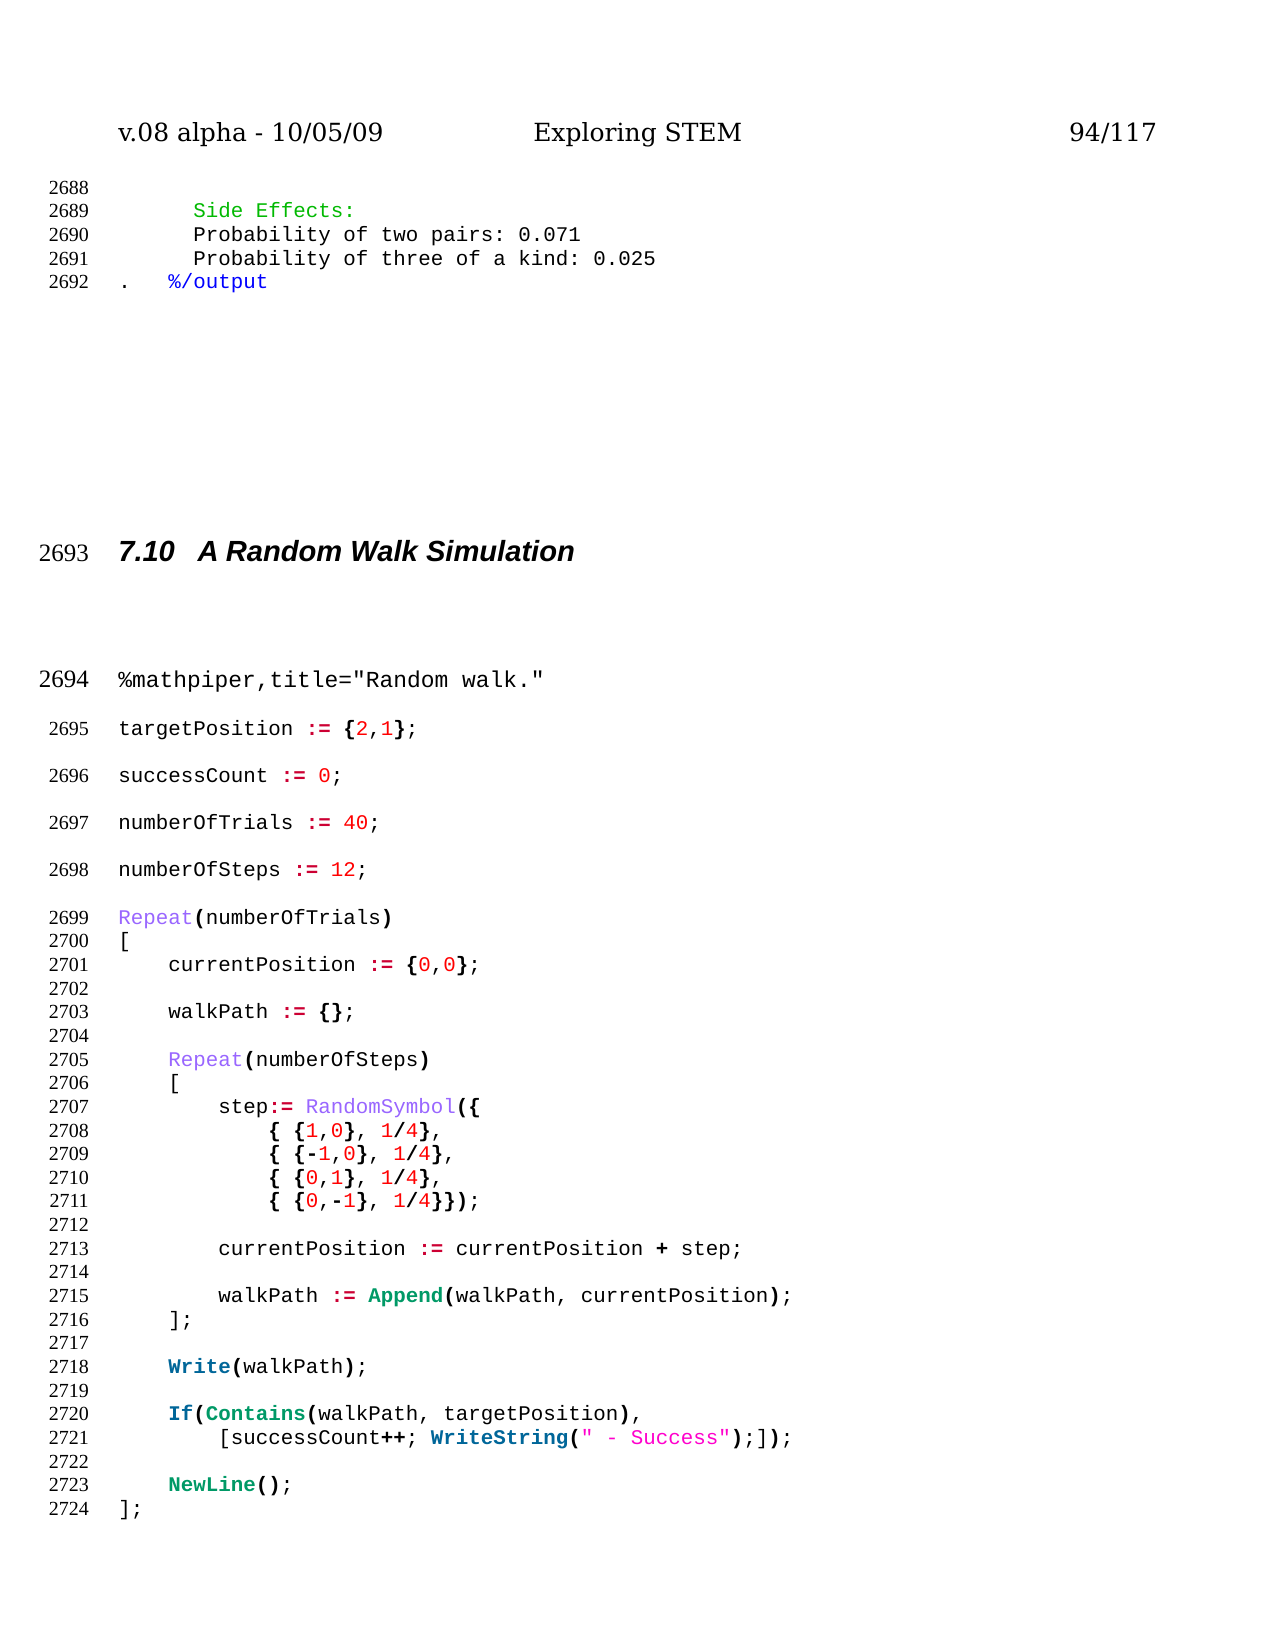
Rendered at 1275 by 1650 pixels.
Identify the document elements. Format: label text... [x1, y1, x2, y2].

text { {0,1}, 1/4}, [118, 1167, 1157, 1191]
text numberOfTrials := 40; [118, 812, 1157, 836]
text Write(walkPath); [118, 1356, 1157, 1380]
subtitle A Random Walk Simulation [118, 534, 1157, 568]
text successCount := 0; [118, 765, 1157, 788]
text Repeat(numberOfSteps) [118, 1049, 1157, 1072]
text walkPath := {}; [118, 1001, 1157, 1025]
text Repeat(numberOfTrials) [118, 907, 1157, 930]
text Probability of three of a kind: 0.025 [118, 248, 1157, 271]
text [ [118, 1072, 1157, 1096]
text step:= RandomSymbol({ [118, 1096, 1157, 1119]
text numberOfSteps := 12; [118, 859, 1157, 883]
text walkPath := Append(walkPath, currentPosition); [118, 1285, 1157, 1309]
text currentPosition := currentPosition + step; [118, 1238, 1157, 1261]
text [successCount++; WriteString(" - Success");]); [118, 1427, 1157, 1451]
text { {0,-1}, 1/4}}); [118, 1191, 1157, 1214]
text { {1,0}, 1/4}, [118, 1119, 1157, 1143]
text NewLine(); [118, 1474, 1157, 1498]
text Side Effects: [118, 200, 1157, 224]
text Probability of two pairs: 0.071 [118, 224, 1157, 248]
text targetPosition := {2,1}; [118, 718, 1157, 741]
text If(Contains(walkPath, targetPosition), [118, 1403, 1157, 1427]
text ]; [118, 1309, 1157, 1332]
text . %/output [118, 271, 1157, 295]
text ]; [118, 1498, 1157, 1522]
text { {-1,0}, 1/4}, [118, 1143, 1157, 1167]
text currentPosition := {0,0}; [118, 954, 1157, 978]
text %mathpiper,title="Random walk." [118, 668, 1157, 694]
text [ [118, 930, 1157, 954]
